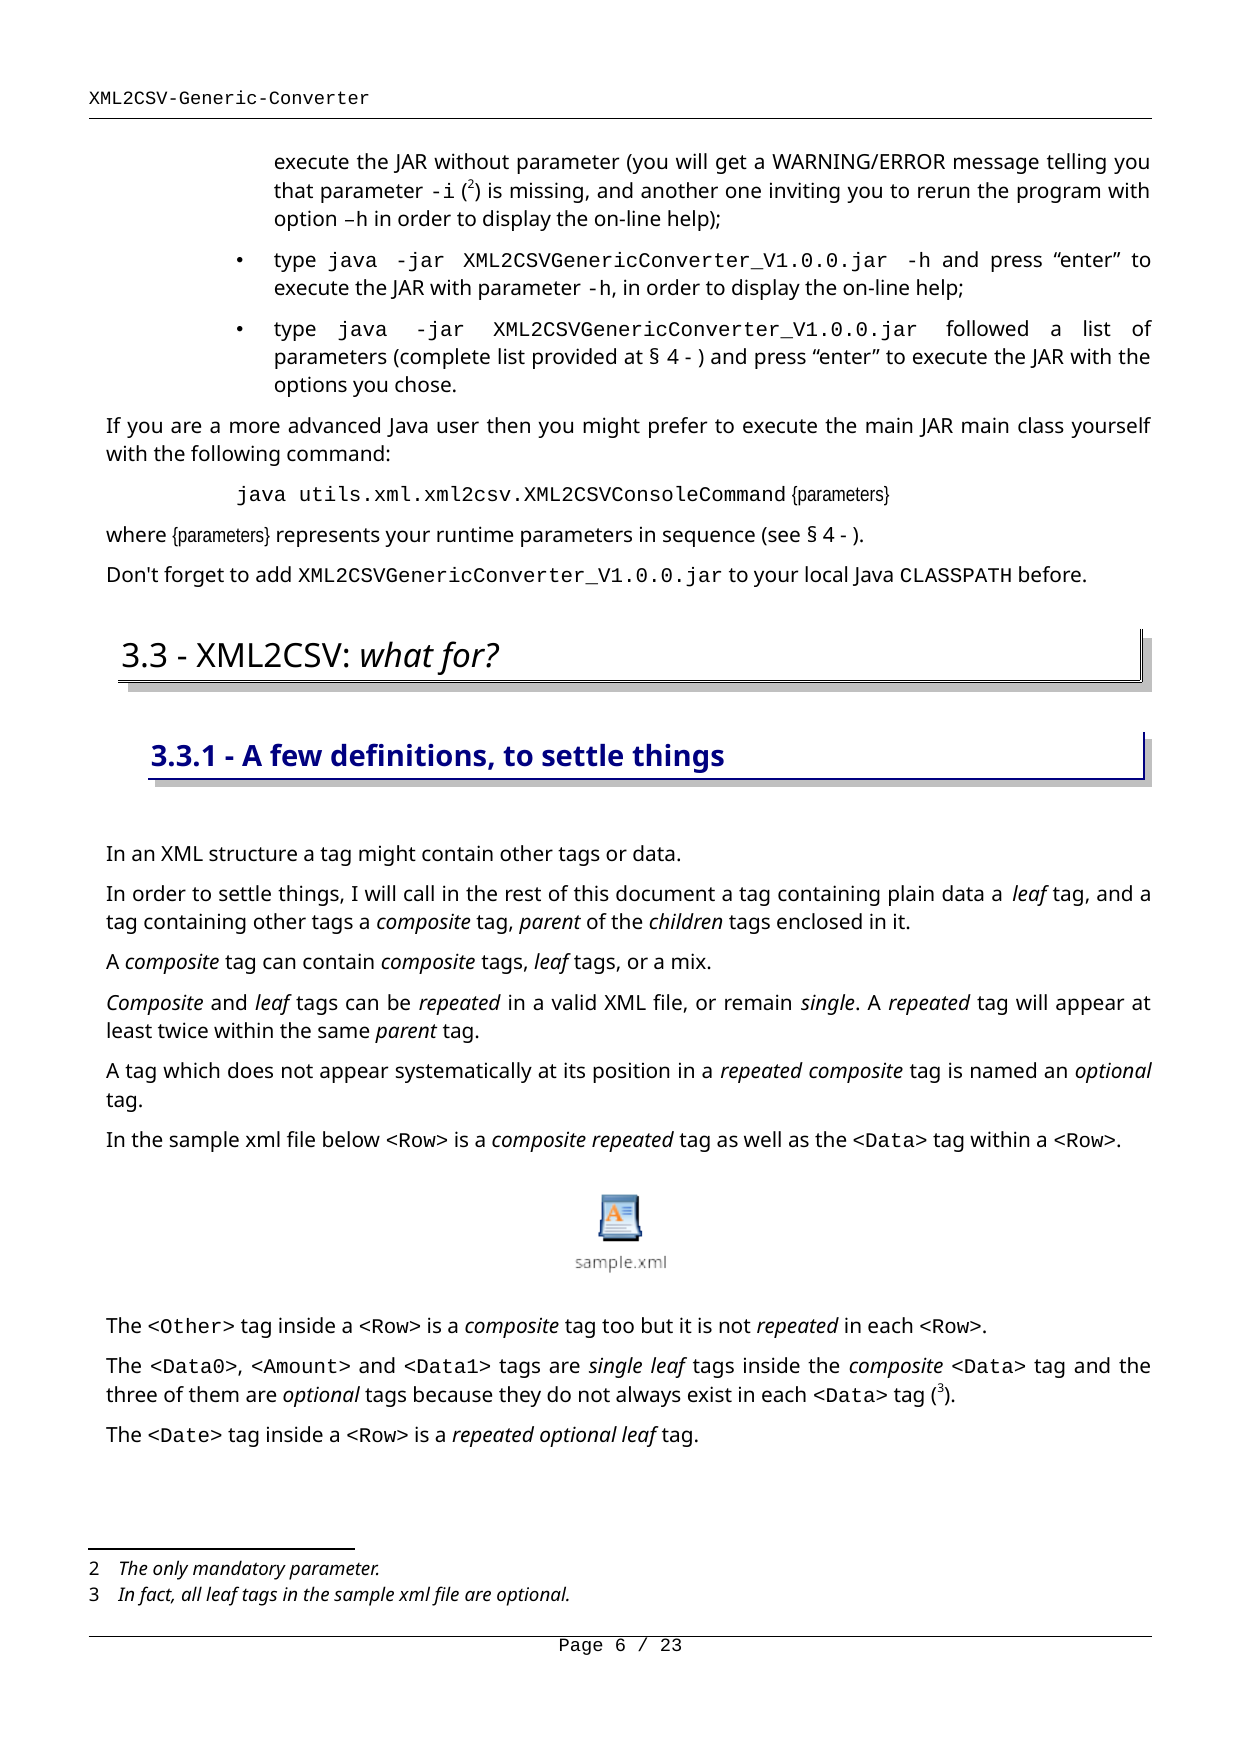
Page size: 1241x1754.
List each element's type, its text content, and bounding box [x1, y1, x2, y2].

text If you are a more advanced Java user then you might prefer to execute the main JAR main class yourself with the following command: [106, 411, 1152, 468]
text java utils.xml.xml2csv.XML2CSVConsoleCommand {parameters} [236, 479, 1152, 508]
text A composite tag can contain composite tags, leaf tags, or a mix. [106, 947, 1152, 976]
subtitle XML2CSV: what for? [118, 629, 1142, 682]
text In fact, all leaf tags in the sample xml file are optional. [88, 1581, 1152, 1606]
text The <Date> tag inside a <Row> is a repeated optional leaf tag. [106, 1420, 1152, 1449]
subtitle A few definitions, to settle things [148, 732, 1143, 778]
list type java -jar XML2CSVGenericConverter_V1.0.0.jar followed a list of parameters (complete list provided at § 4 - ) and press “enter” to execute the JAR with the options you chose. [236, 314, 1152, 399]
text In the sample xml file below <Row> is a composite repeated tag as well as the <Data> tag within a <Row>. [106, 1125, 1152, 1153]
text The <Data0>, <Amount> and <Data1> tags are single leaf tags inside the composite <Data> tag and the three of them are optional tags because they do not always exist in each <Data> tag (). [106, 1351, 1152, 1408]
text In an XML structure a tag might contain other tags or data. [106, 839, 1152, 867]
text Composite and leaf tags can be repeated in a valid XML file, or remain single. A repeated tag will appear at least twice within the same parent tag. [106, 988, 1152, 1044]
text where {parameters} represents your runtime parameters in sequence (see § 4 - ). [106, 520, 1152, 548]
list The only mandatory parameter. [88, 1555, 1152, 1581]
list type java -jar XML2CSVGenericConverter_V1.0.0.jar -h and press “enter” to execute the JAR with parameter -h, in order to display the on-line help; [236, 245, 1152, 302]
text Don't forget to add XML2CSVGenericConverter_V1.0.0.jar to your local Java CLASSPATH before. [106, 560, 1152, 588]
text The <Other> tag inside a <Row> is a composite tag too but it is not repeated in each <Row>. [106, 1206, 1152, 1339]
text A tag which does not appear systematically at its position in a repeated composite tag is named an optional tag. [106, 1056, 1152, 1113]
list execute the JAR without parameter (you will get a WARNING/ERROR message telling you that parameter -i () is missing, and another one inviting you to rerun the program with option –h in order to display the on-line help); [236, 147, 1152, 233]
text In order to settle things, I will call in the rest of this document a tag containing plain data a leaf tag, and a tag containing other tags a composite tag, parent of the children tags enclosed in it. [106, 879, 1152, 936]
